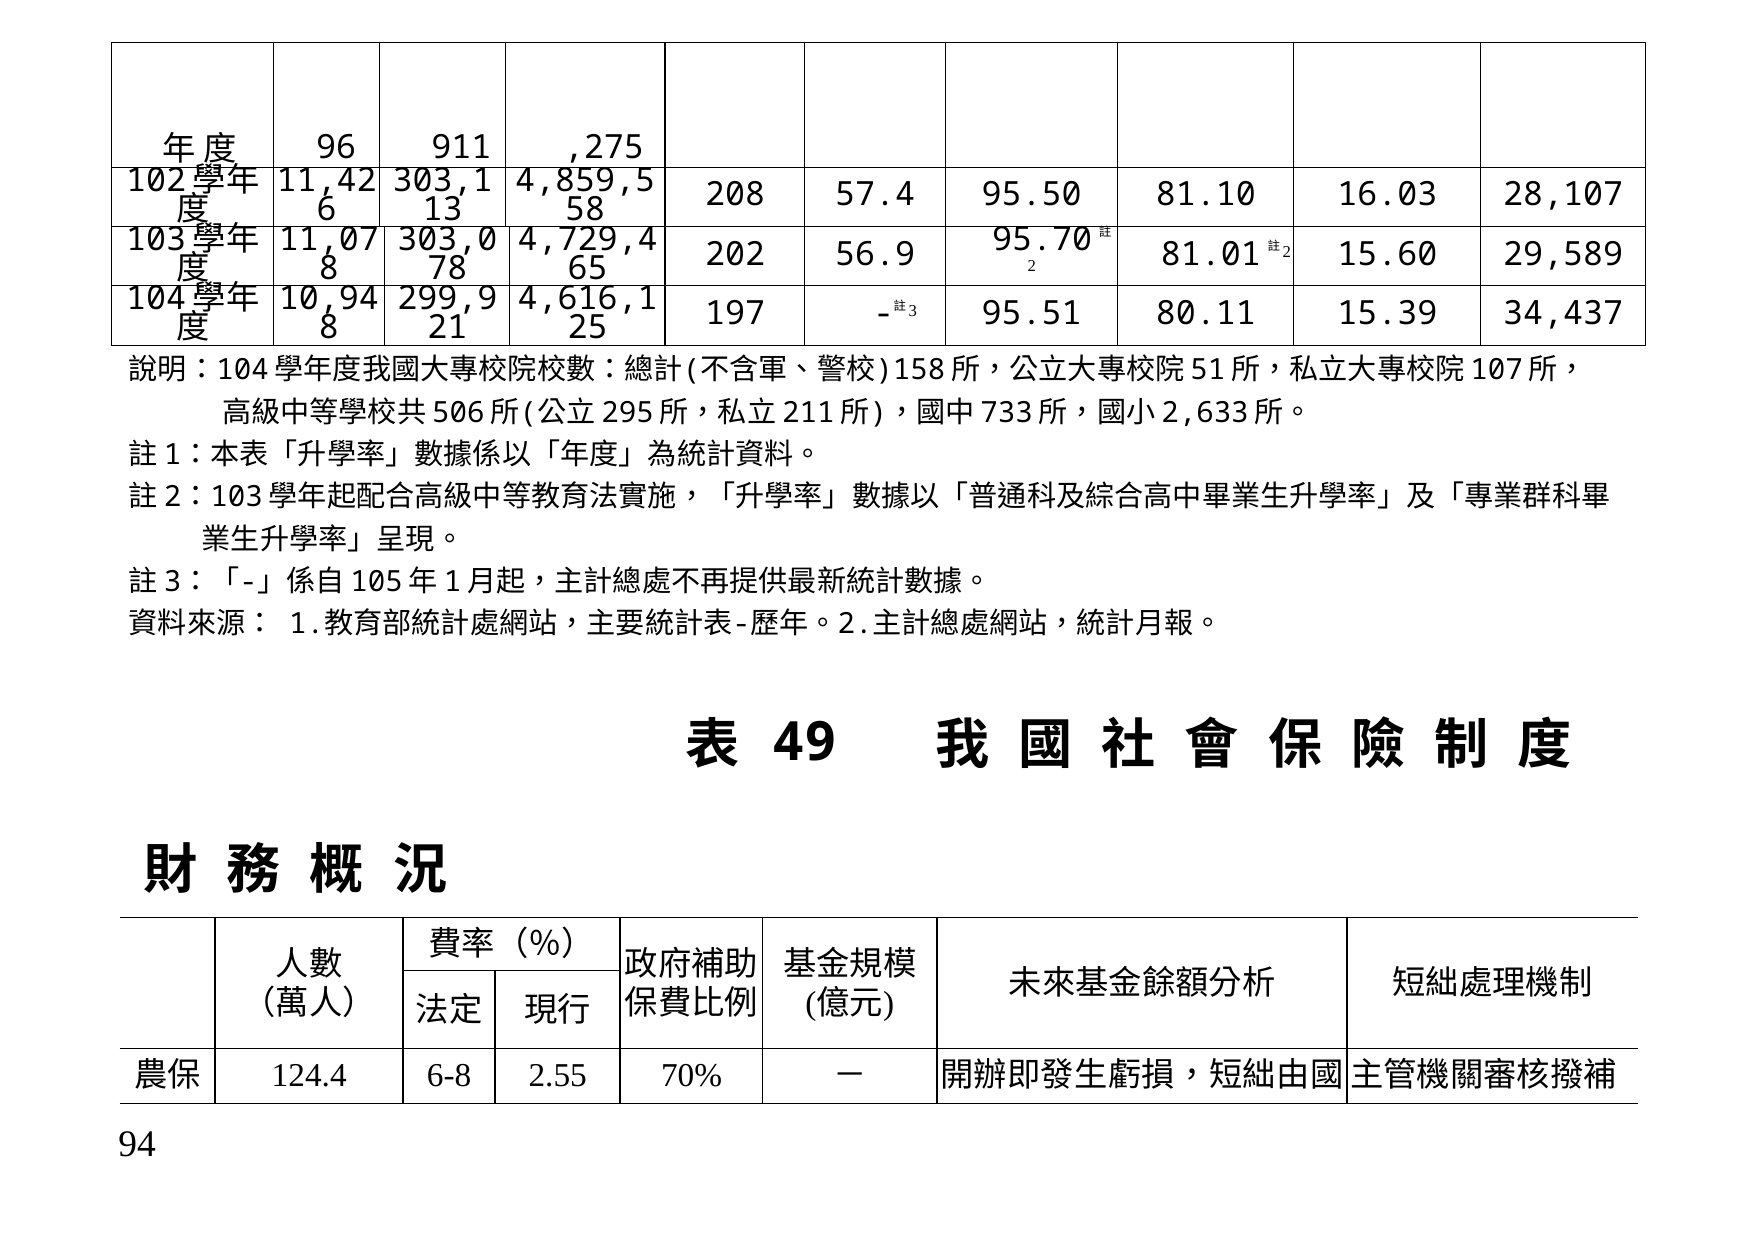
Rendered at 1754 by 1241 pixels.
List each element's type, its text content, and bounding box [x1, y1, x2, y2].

table_cell 95.51 [946, 286, 1117, 345]
table_header 基金規模 (億元) [763, 918, 936, 1048]
table_cell 4,729,465 [510, 227, 664, 285]
text 註3：「-」係自105年1月起，主計總處不再提供最新統計數據。 [128, 558, 1628, 600]
table_cell 57.4 [805, 168, 945, 226]
table_cell 303,113 [380, 168, 505, 226]
table_cell 95.50 [946, 168, 1117, 226]
table_cell 現行 [496, 971, 619, 1048]
text 高級中等學校共506所(公立295所，私立211所)，國中733所，國小2,633所。 [128, 388, 1628, 431]
table_cell 102學年度 [112, 168, 273, 226]
text 資料來源： 1.教育部統計處網站，主要統計表-歷年。2.主計總處網站，統計月報。 [128, 600, 1628, 642]
table_header 費率（％） [404, 918, 619, 970]
table_cell 29,589 [1481, 227, 1645, 285]
table_cell 81.10 [1118, 168, 1293, 226]
table_cell [946, 43, 1117, 167]
table_header 短絀處理機制 [1348, 918, 1637, 1048]
table_cell 299,921 [385, 286, 509, 345]
table_cell 年度 [112, 43, 273, 167]
table_cell 11,426 [274, 168, 379, 226]
subtitle 表49 我國社會保險制度財務概況 [128, 667, 1628, 917]
table_header 政府補助 保費比例 [621, 918, 762, 1048]
table_cell [666, 43, 804, 167]
table_cell 15.39 [1294, 286, 1480, 345]
table_cell 4,859,558 [506, 168, 664, 226]
table_cell 15.60 [1294, 227, 1480, 285]
table_cell 911 [380, 43, 505, 167]
table_header 人數 （萬人） [216, 918, 402, 1048]
table_cell -註3 [805, 286, 945, 345]
table_cell 96 [274, 43, 379, 167]
table_cell [805, 43, 945, 167]
table_header 未來基金餘額分析 [938, 918, 1346, 1048]
table_cell 28,107 [1481, 168, 1645, 226]
table_cell 開辦即發生虧損，短絀由國 [938, 1049, 1346, 1103]
table_cell 16.03 [1294, 168, 1480, 226]
text 註1：本表「升學率」數據係以「年度」為統計資料。 [128, 431, 1628, 473]
table_cell 10,948 [274, 286, 384, 345]
table_cell － [763, 1049, 936, 1103]
table_cell 197 [666, 286, 804, 345]
table_cell ,275 [506, 43, 664, 167]
table_cell [1481, 43, 1645, 167]
table_cell 202 [666, 227, 804, 285]
table_cell 104學年度 [112, 286, 273, 345]
table_cell 34,437 [1481, 286, 1645, 345]
text 註2：103學年起配合高級中等教育法實施，「升學率」數據以「普通科及綜合高中畢業生升學率」及「專業群科畢業生升學率」呈現。 [128, 473, 1628, 558]
table_cell 303,078 [385, 227, 509, 285]
table_cell 4,616,125 [510, 286, 664, 345]
table_cell 70% [621, 1049, 762, 1103]
table_cell 農保 [120, 1049, 214, 1103]
text 說明：104學年度我國大專校院校數：總計(不含軍、警校)158所，公立大專校院51所，私立大專校院107所， [128, 346, 1628, 388]
table_cell 2.55 [496, 1049, 619, 1103]
table_cell 6-8 [404, 1049, 494, 1103]
table_cell 法定 [404, 971, 494, 1048]
table_cell 56.9 [805, 227, 945, 285]
table_cell 208 [666, 168, 804, 226]
table_cell 95.70註2 [946, 227, 1117, 285]
table_cell 81.01註2 [1118, 227, 1293, 285]
table_cell 103學年度 [112, 227, 273, 285]
table_cell 主管機關審核撥補 [1348, 1049, 1637, 1103]
table_header [120, 918, 214, 1048]
table_cell 124.4 [216, 1049, 402, 1103]
table_cell [1294, 43, 1480, 167]
table_cell [1118, 43, 1293, 167]
table_cell 11,078 [274, 227, 384, 285]
table_cell 80.11 [1118, 286, 1293, 345]
